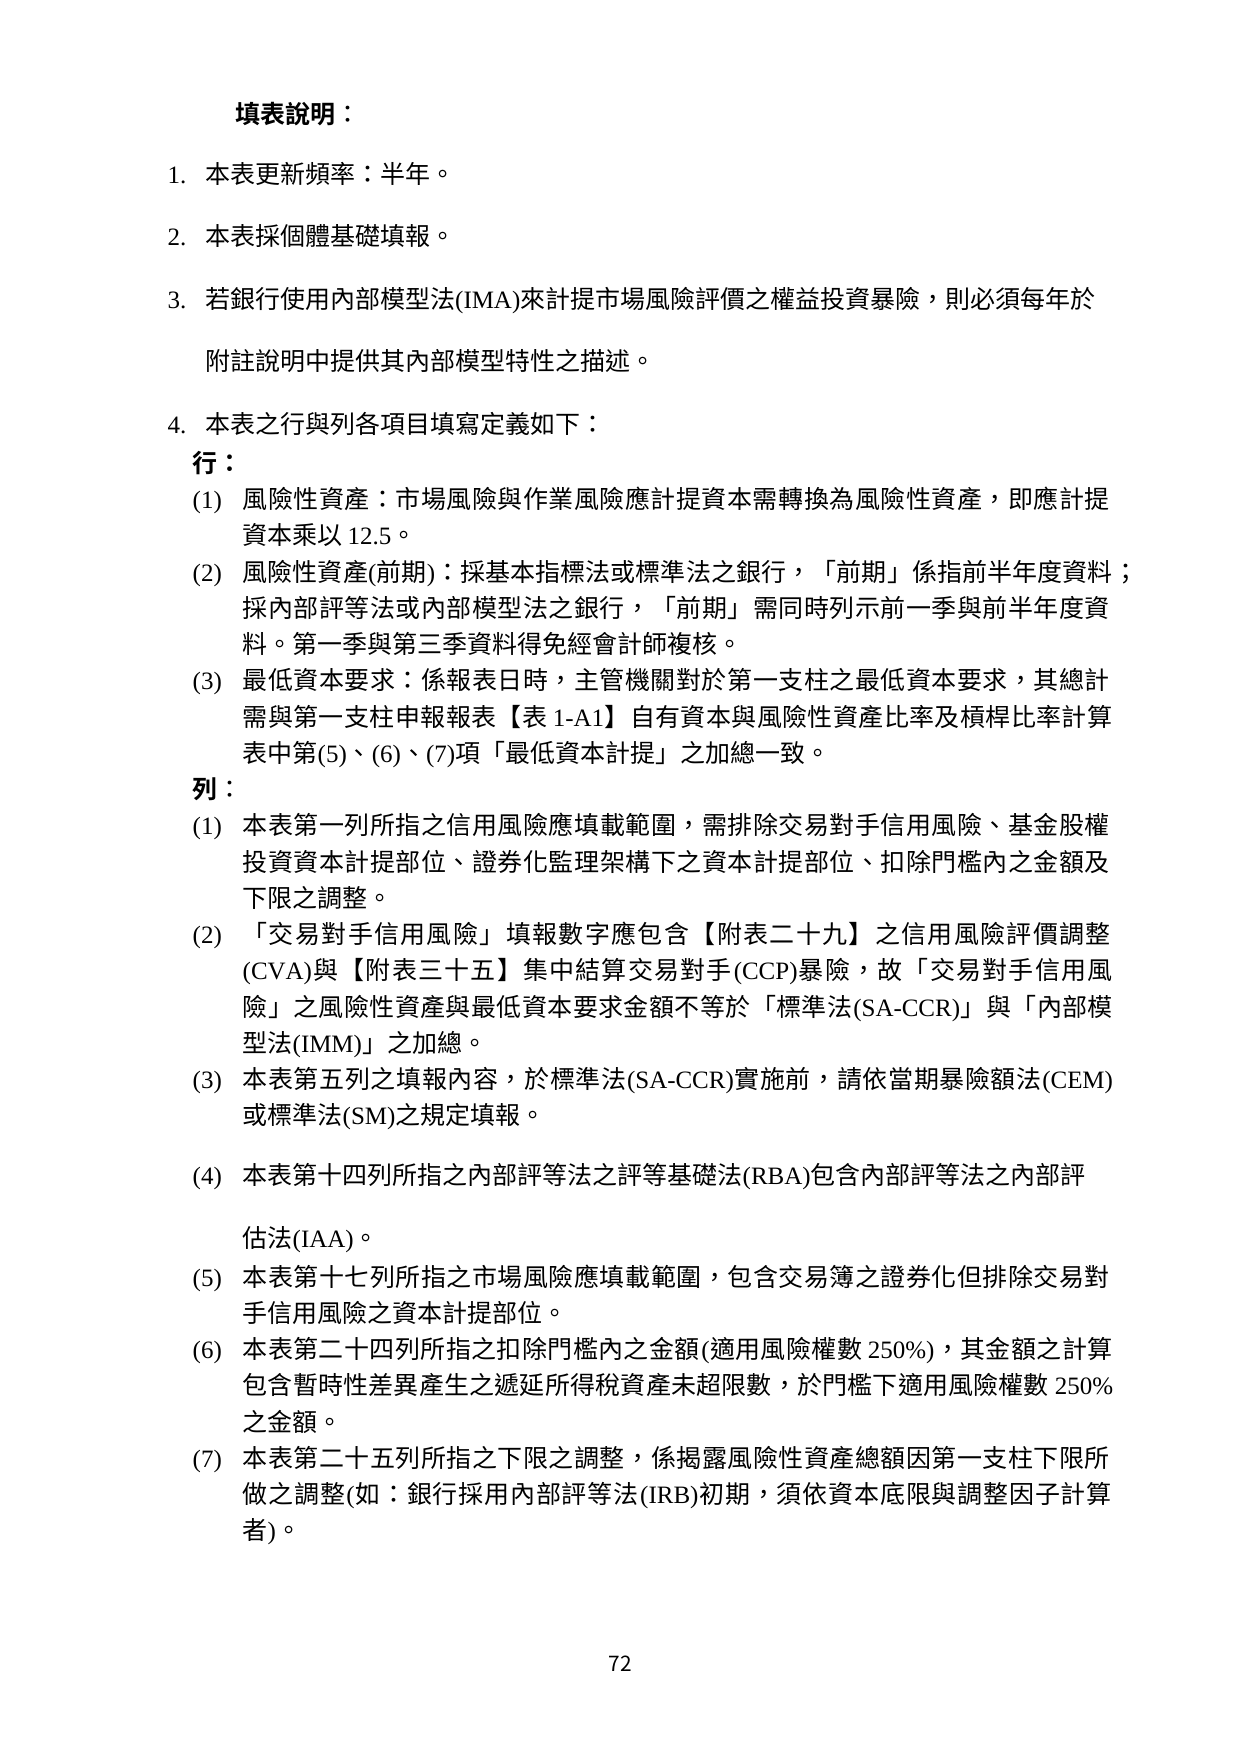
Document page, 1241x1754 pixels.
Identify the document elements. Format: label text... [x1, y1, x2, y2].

text 列： [192, 769, 1053, 806]
list 若銀行使用內部模型法(IMA)來計提市場風險評價之權益投資暴險，則必須每年於附註說明中提供其內部模型特性之描述。 [167, 256, 1110, 381]
list 本表更新頻率：半年。 [167, 131, 1110, 193]
list 最低資本要求：係報表日時，主管機關對於第一支柱之最低資本要求，其總計需與第一支柱申報報表【表1-A1】自有資本與風險性資產比率及槓桿比率計算表中第(5)、(6)、(7)項「最低資本計提」之加總一致。 [192, 661, 1113, 769]
list 本表之行與列各項目填寫定義如下： [167, 381, 1110, 443]
list 本表第五列之填報內容，於標準法(SA-CCR)實施前，請依當期暴險額法(CEM)或標準法(SM)之規定填報。 [192, 1059, 1113, 1132]
list 風險性資產：市場風險與作業風險應計提資本需轉換為風險性資產，即應計提資本乘以12.5。 [192, 479, 1113, 552]
list 風險性資產(前期)：採基本指標法或標準法之銀行，「前期」係指前半年度資料；採內部評等法或內部模型法之銀行，「前期」需同時列示前一季與前半年度資料。第一季與第三季資料得免經會計師複核。 [192, 552, 1113, 661]
list 本表第十四列所指之內部評等法之評等基礎法(RBA)包含內部評等法之內部評估法(IAA)。 [192, 1132, 1110, 1257]
text 填表說明： [235, 94, 1052, 131]
list 本表第一列所指之信用風險應填載範圍，需排除交易對手信用風險、基金股權投資資本計提部位、證券化監理架構下之資本計提部位、扣除門檻內之金額及下限之調整。 [192, 806, 1113, 914]
list 本表第十七列所指之市場風險應填載範圍，包含交易簿之證券化但排除交易對手信用風險之資本計提部位。 [192, 1257, 1113, 1329]
list 「交易對手信用風險」填報數字應包含【附表二十九】之信用風險評價調整(CVA)與【附表三十五】集中結算交易對手(CCP)暴險，故「交易對手信用風險」之風險性資產與最低資本要求金額不等於「標準法(SA-CCR)」與「內部模型法(IMM)」之加總。 [192, 914, 1113, 1059]
list 本表第二十四列所指之扣除門檻內之金額(適用風險權數250%)，其金額之計算包含暫時性差異產生之遞延所得稅資產未超限數，於門檻下適用風險權數250%之金額。 [192, 1329, 1113, 1438]
list 本表第二十五列所指之下限之調整，係揭露風險性資產總額因第一支柱下限所做之調整(如：銀行採用內部評等法(IRB)初期，須依資本底限與調整因子計算者)。 [192, 1438, 1113, 1547]
text 行： [192, 443, 1053, 479]
list 本表採個體基礎填報。 [167, 193, 1110, 256]
